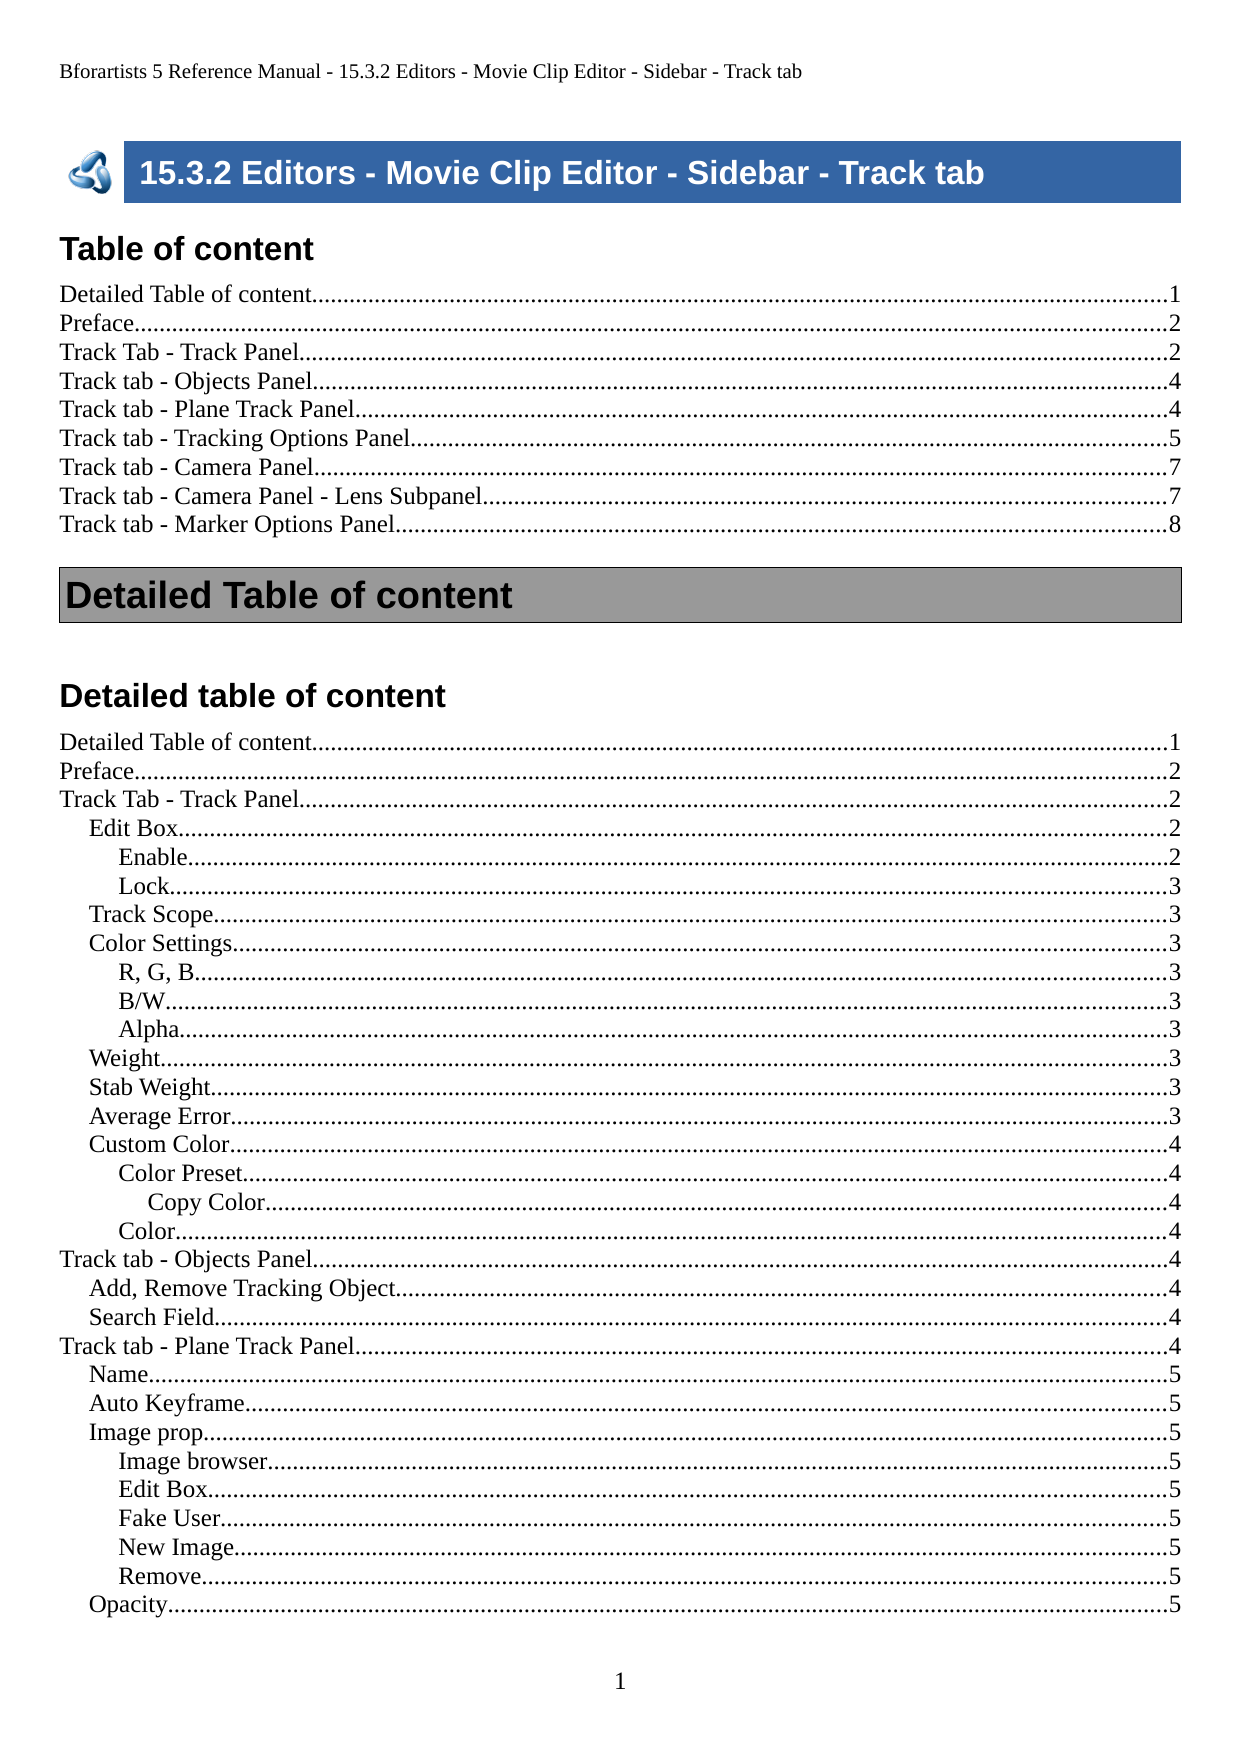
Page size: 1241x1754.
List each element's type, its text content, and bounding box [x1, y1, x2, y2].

text Add, Remove Tracking Object 4 [88, 1273, 1181, 1302]
picture [65, 147, 114, 197]
text Fake User 5 [118, 1503, 1181, 1532]
text Copy Color 4 [147, 1187, 1181, 1216]
text Preface 2 [59, 756, 1181, 784]
text B/W 3 [118, 986, 1181, 1014]
text Track tab - Plane Track Panel 4 [59, 394, 1181, 423]
text Auto Keyframe 5 [88, 1388, 1181, 1417]
text Weight 3 [88, 1043, 1181, 1072]
text Edit Box 2 [88, 813, 1181, 842]
text Detailed Table of content 1 [59, 727, 1181, 756]
subtitle Detailed table of content [59, 676, 1181, 714]
text Image browser 5 [118, 1446, 1181, 1474]
text Track Tab - Track Panel 2 [59, 784, 1181, 813]
text Preface 2 [59, 308, 1181, 337]
text Name 5 [88, 1359, 1181, 1388]
text Color 4 [118, 1216, 1181, 1244]
text Track Scope 3 [88, 899, 1181, 928]
text Detailed Table of content 1 [59, 279, 1181, 308]
table_header [59, 141, 124, 203]
text Track tab - Objects Panel 4 [59, 1244, 1181, 1273]
text Track tab - Camera Panel - Lens Subpanel 7 [59, 481, 1181, 509]
text Track tab - Marker Options Panel 8 [59, 509, 1181, 538]
text Custom Color 4 [88, 1129, 1181, 1158]
text Opacity 5 [88, 1589, 1181, 1618]
text Average Error 3 [88, 1101, 1181, 1129]
table_header Detailed Table of content [60, 568, 1181, 622]
text Track tab - Tracking Options Panel 5 [59, 423, 1181, 452]
subtitle Table of content [59, 228, 1181, 267]
text Color Preset 4 [118, 1158, 1181, 1187]
text Stab Weight 3 [88, 1072, 1181, 1101]
text Track Tab - Track Panel 2 [59, 337, 1181, 366]
text Alpha 3 [118, 1014, 1181, 1043]
text Search Field 4 [88, 1302, 1181, 1331]
text R, G, B 3 [118, 957, 1181, 986]
text Enable 2 [118, 842, 1181, 871]
text Lock 3 [118, 871, 1181, 899]
table_header 15.3.2 Editors - Movie Clip Editor - Sidebar - Track tab [124, 141, 1181, 203]
text Edit Box 5 [118, 1474, 1181, 1503]
text Track tab - Objects Panel 4 [59, 366, 1181, 394]
text Track tab - Camera Panel 7 [59, 452, 1181, 481]
text Image prop 5 [88, 1417, 1181, 1446]
text Track tab - Plane Track Panel 4 [59, 1331, 1181, 1359]
text Color Settings 3 [88, 928, 1181, 957]
text Remove 5 [118, 1561, 1181, 1589]
text New Image 5 [118, 1532, 1181, 1561]
